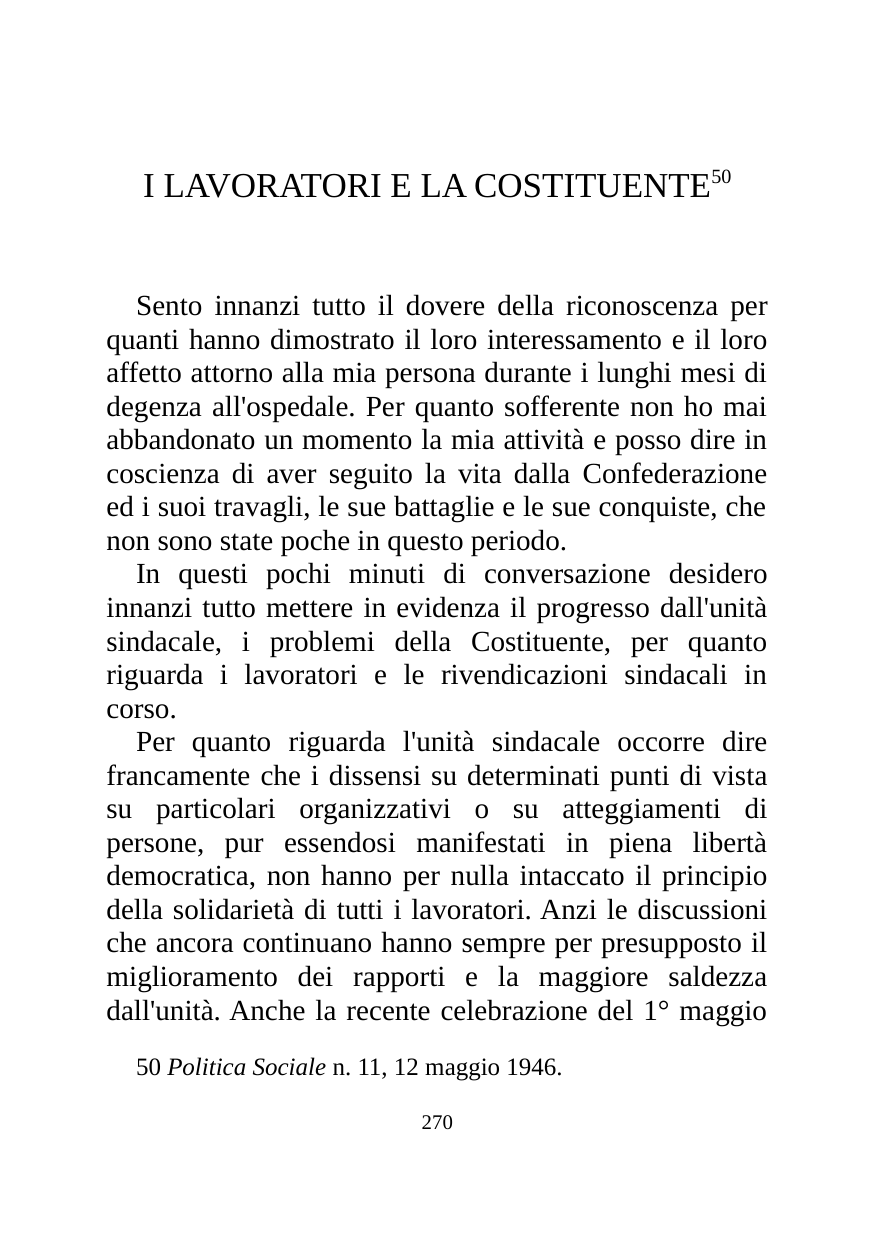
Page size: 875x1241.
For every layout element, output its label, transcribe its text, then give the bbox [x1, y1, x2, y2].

text Sento innanzi tutto il dovere della riconoscenza per quanti hanno dimostrato il loro interessamento e il loro affetto attorno alla mia persona durante i lunghi mesi di degenza all'ospedale. Per quanto sofferente non ho mai abbandonato un momento la mia attività e posso dire in coscienza di aver seguito la vita dalla Confederazione ed i suoi travagli, le sue battaglie e le sue conquiste, che non sono state poche in questo periodo. [106, 288, 768, 557]
text In questi pochi minuti di conversazione desidero innanzi tutto mettere in evidenza il progresso dall'unità sindacale, i problemi della Costituente, per quanto riguarda i lavoratori e le rivendicazioni sindacali in corso. [106, 557, 768, 724]
text Politica Sociale n. 11, 12 maggio 1946. [106, 1052, 768, 1080]
subtitle I LAVORATORI E LA COSTITUENTE [106, 165, 768, 206]
text Per quanto riguarda l'unità sindacale occorre dire francamente che i dissensi su determinati punti di vista su particolari organizzativi o su atteggiamenti di persone, pur essendosi manifestati in piena libertà democratica, non hanno per nulla intaccato il principio della solidarietà di tutti i lavoratori. Anzi le discussioni che ancora continuano hanno sempre per presupposto il miglioramento dei rapporti e la maggiore saldezza dall'unità. Anche la recente celebrazione del 1° maggio [106, 724, 768, 1026]
